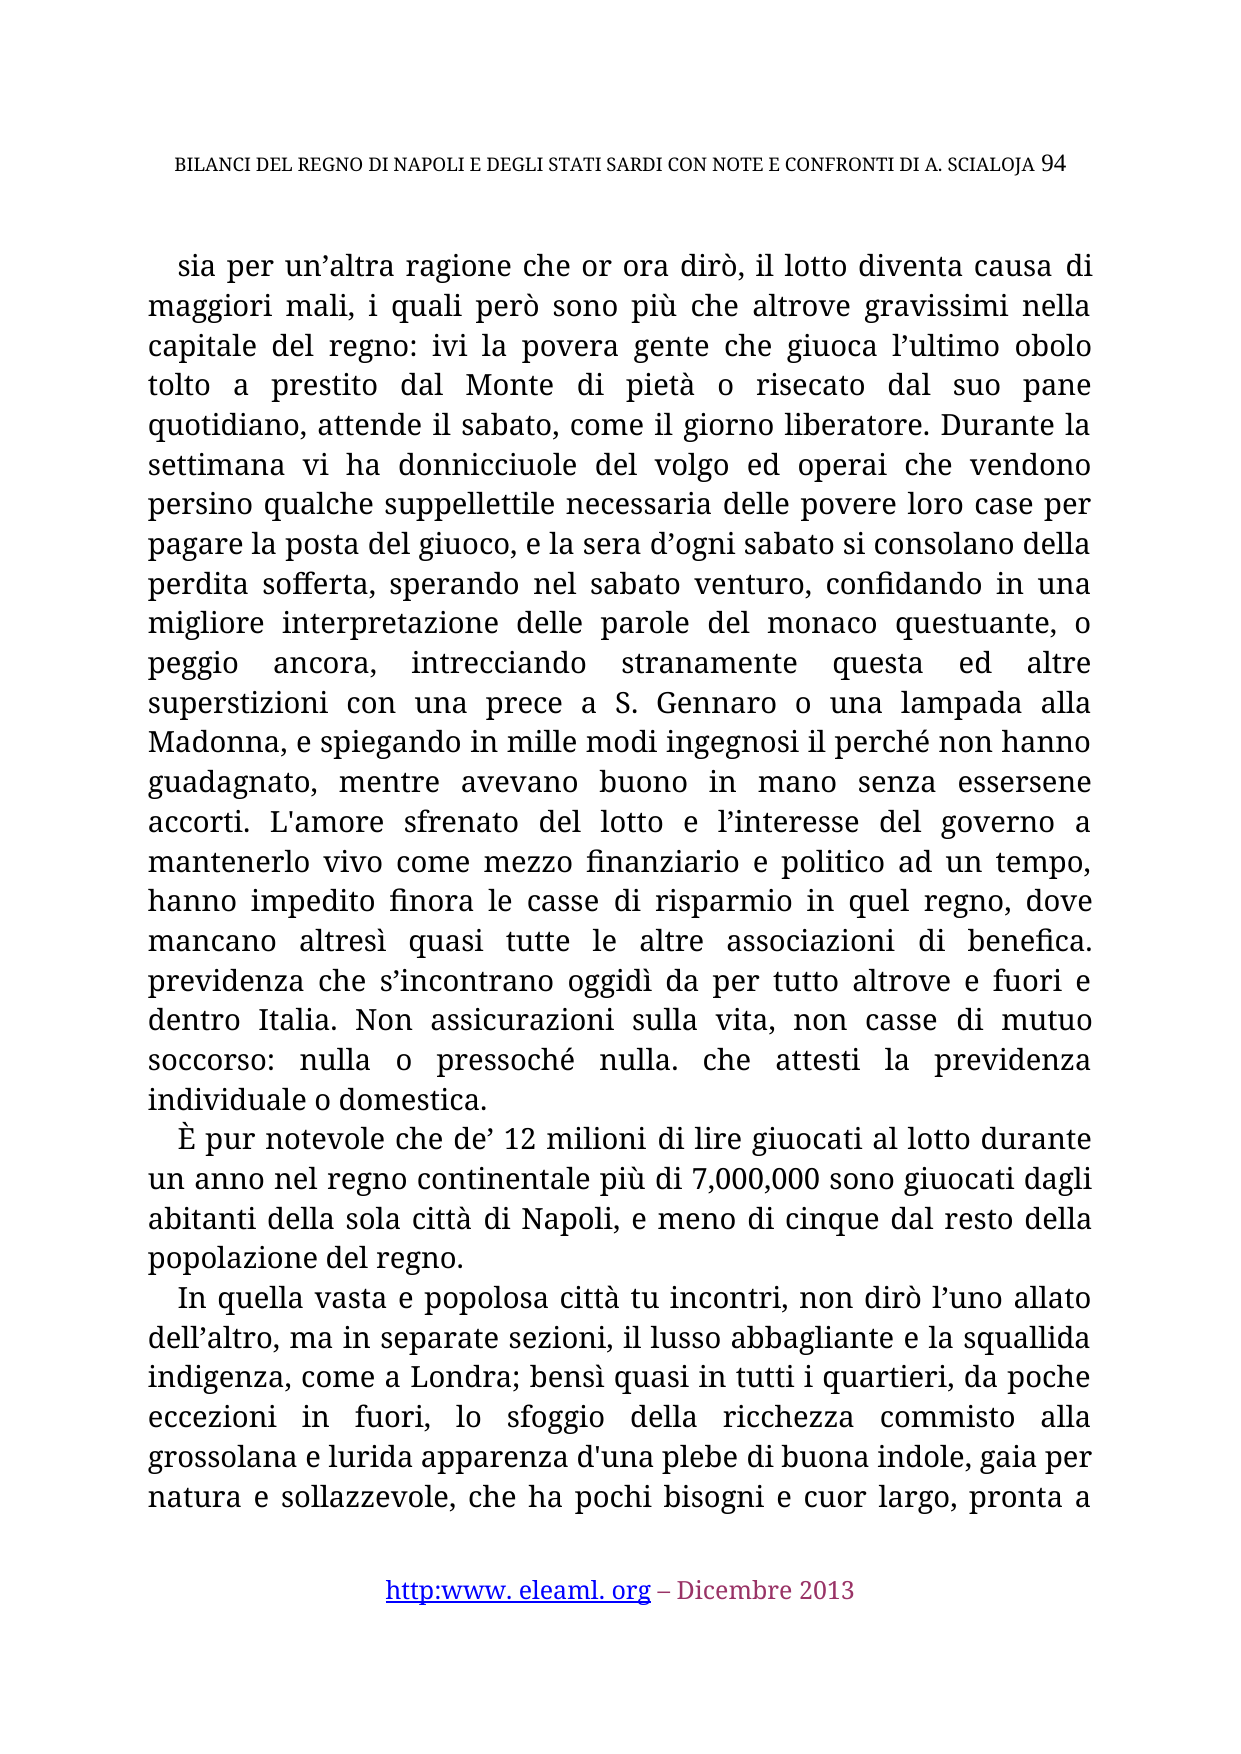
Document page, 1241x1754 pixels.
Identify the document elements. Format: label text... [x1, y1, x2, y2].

text In quella vasta e popolosa città tu incontri, non dirò l’uno allato dell’altro, ma in separate sezioni, il lusso abbagliante e la squallida indigenza, come a Londra; bensì quasi in tutti i quartieri, da poche eccezioni in fuori, lo sfoggio della ricchezza commisto alla grossolana e lurida apparenza d'una plebe di buona indole, gaia per natura e sollazzevole, che ha pochi bisogni e cuor largo, pronta a [148, 1277, 1093, 1516]
text È pur notevole che de’ 12 milioni di lire giuocati al lotto durante un anno nel regno continentale più di 7,000,000 sono giuocati dagli abitanti della sola città di Napoli, e meno di cinque dal resto della popolazione del regno. [148, 1119, 1093, 1277]
text sia per un’altra ragione che or ora dirò, il lotto diventa causa di maggiori mali, i quali però sono più che altrove gravissimi nella capitale del regno: ivi la povera gente che giuoca l’ultimo obolo tolto a prestito dal Monte di pietà o risecato dal suo pane quotidiano, attende il sabato, come il giorno liberatore. Durante la settimana vi ha donnicciuole del volgo ed operai che vendono persino qualche suppellettile necessaria delle povere loro case per pagare la posta del giuoco, e la sera d’ogni sabato si consolano della perdita sofferta, sperando nel sabato venturo, confidando in una migliore interpretazione delle parole del monaco questuante, o peggio ancora, intrecciando stranamente questa ed altre superstizioni con una prece a S. Gennaro o una lampada alla Madonna, e spiegando in mille modi ingegnosi il perché non hanno guadagnato, mentre avevano buono in mano senza essersene accorti. L'amore sfrenato del lotto e l’interesse del governo a mantenerlo vivo come mezzo finanziario e politico ad un tempo, hanno impedito finora le casse di risparmio in quel regno, dove mancano altresì quasi tutte le altre associazioni di benefica. previdenza che s’incontrano oggidì da per tutto altrove e fuori e dentro Italia. Non assicurazioni sulla vita, non casse di mutuo soccorso: nulla o pressoché nulla. che attesti la previdenza individuale o domestica. [148, 246, 1093, 1119]
